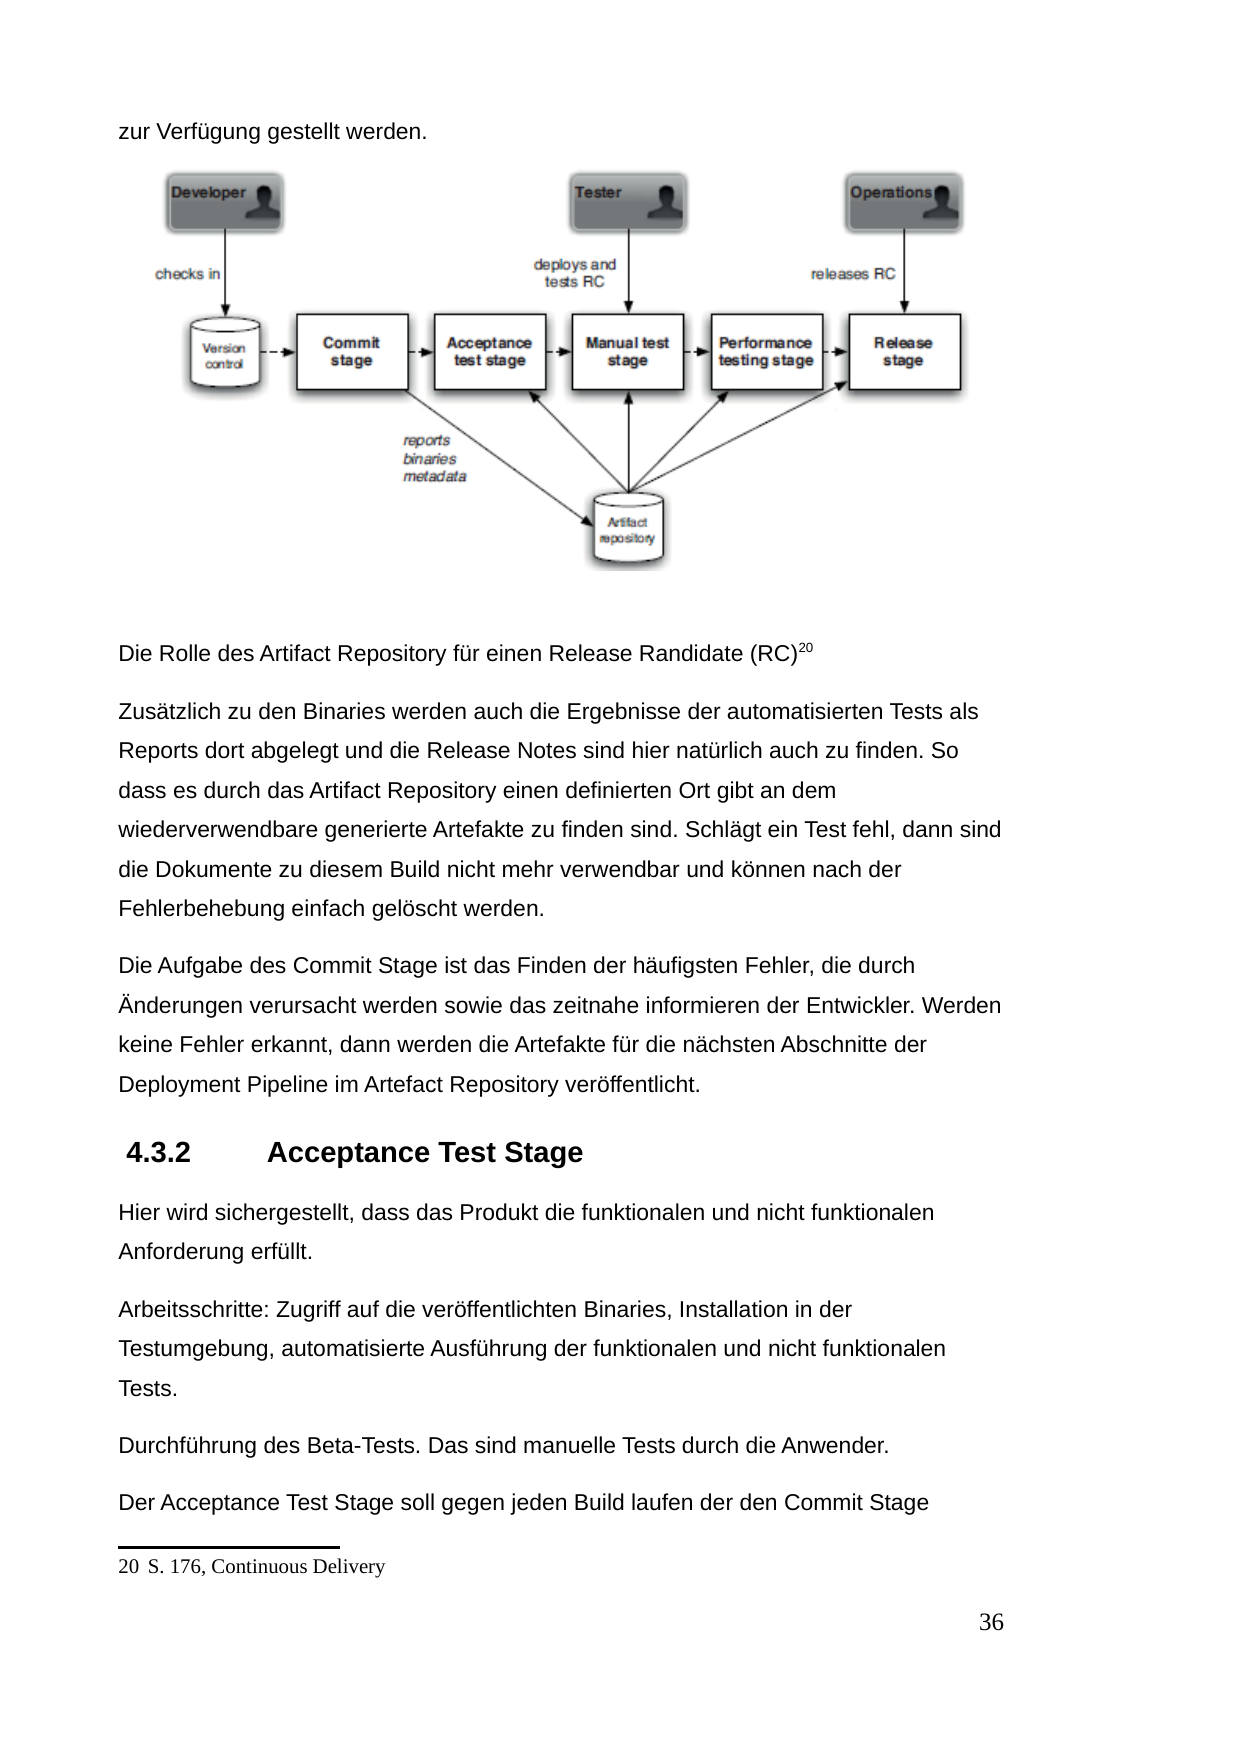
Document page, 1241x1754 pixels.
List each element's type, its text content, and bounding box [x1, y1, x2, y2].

text Die Rolle des Artifact Repository für einen Release Randidate (RC) [118, 640, 1004, 667]
text Durchführung des Beta-Tests. Das sind manuelle Tests durch die Anwender. [118, 1432, 1004, 1458]
text Die Aufgabe des Commit Stage ist das Finden der häufigsten Fehler, die durch Änderungen verursacht werden sowie das zeitnahe informieren der Entwickler. Werden keine Fehler erkannt, dann werden die Artefakte für die nächsten Abschnitte der Deployment Pipeline im Artefact Repository veröffentlicht. [118, 952, 1004, 1097]
text Der Acceptance Test Stage soll gegen jeden Build laufen der den Commit Stage [118, 1489, 1004, 1515]
text S. 176, Continuous Delivery [118, 1553, 1004, 1578]
picture [151, 157, 971, 571]
text Hier wird sichergestellt, dass das Produkt die funktionalen und nicht funktionalen Anforderung erfüllt. [118, 1199, 1004, 1265]
text Zusätzlich zu den Binaries werden auch die Ergebnisse der automatisierten Tests als Reports dort abgelegt und die Release Notes sind hier natürlich auch zu finden. So dass es durch das Artifact Repository einen definierten Ort gibt an dem wiederverwendbare generierte Artefakte zu finden sind. Schlägt ein Test fehl, dann sind die Dokumente zu diesem Build nicht mehr verwendbar und können nach der Fehlerbehebung einfach gelöscht werden. [118, 698, 1004, 921]
text zur Verfügung gestellt werden. [118, 118, 1004, 144]
subtitle Acceptance Test Stage [118, 1135, 1004, 1169]
text Arbeitsschritte: Zugriff auf die veröffentlichten Binaries, Installation in der Testumgebung, automatisierte Ausführung der funktionalen und nicht funktionalen Tests. [118, 1296, 1004, 1401]
